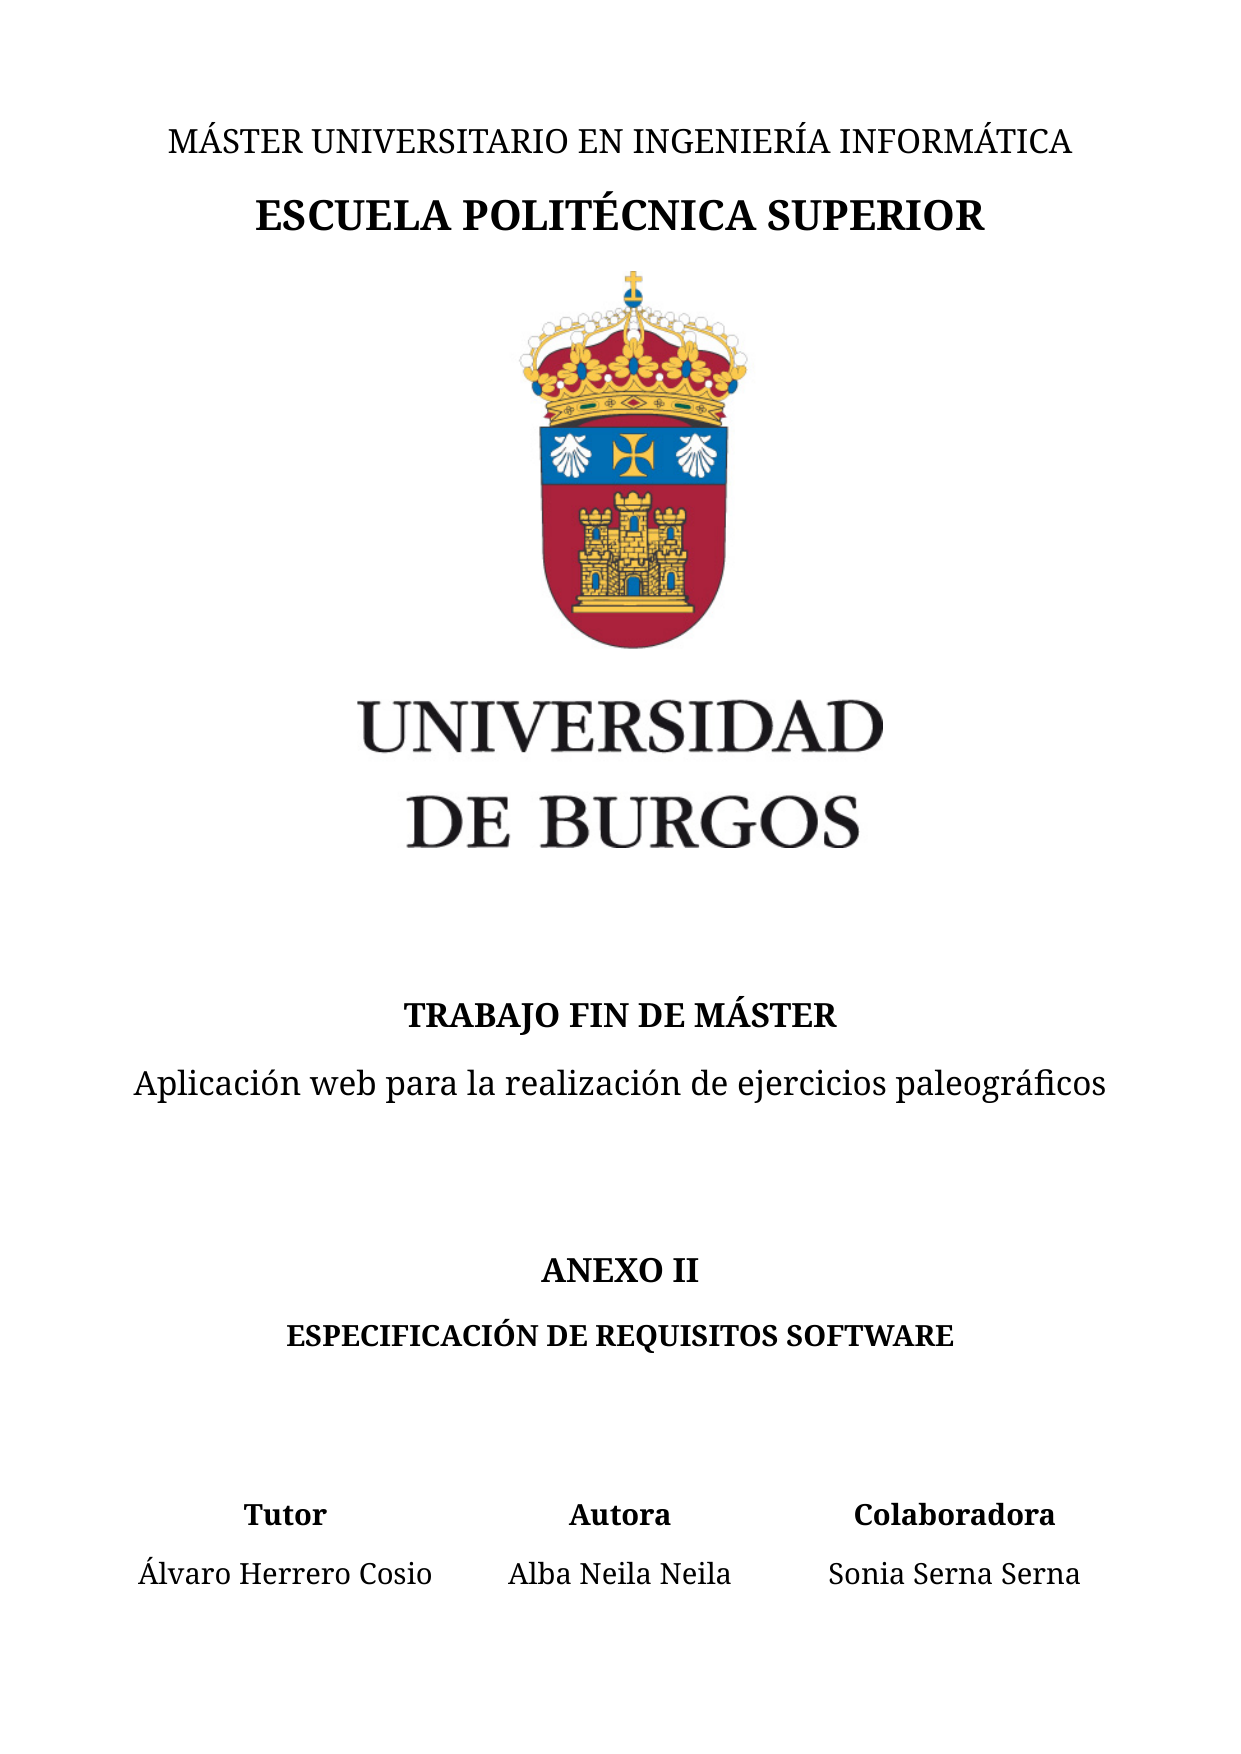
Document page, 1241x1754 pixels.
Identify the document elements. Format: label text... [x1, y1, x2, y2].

text ANEXO II [118, 1247, 1122, 1293]
text Alba Neila Neila [453, 1553, 787, 1593]
text TRABAJO FIN DE MÁSTER [118, 992, 1122, 1037]
picture [357, 271, 883, 848]
text Sonia Serna Serna [787, 1553, 1122, 1593]
text Tutor [118, 1494, 453, 1533]
text ESCUELA POLITÉCNICA SUPERIOR [118, 186, 1122, 243]
text Álvaro Herrero Cosio [118, 1553, 453, 1593]
text Colaboradora [787, 1494, 1122, 1533]
text ESPECIFICACIÓN DE REQUISITOS SOFTWARE [118, 1315, 1122, 1355]
text MÁSTER UNIVERSITARIO EN INGENIERÍA INFORMÁTICA [118, 118, 1122, 163]
text Autora [453, 1494, 787, 1533]
text Aplicación web para la realización de ejercicios paleográficos [118, 1060, 1122, 1106]
